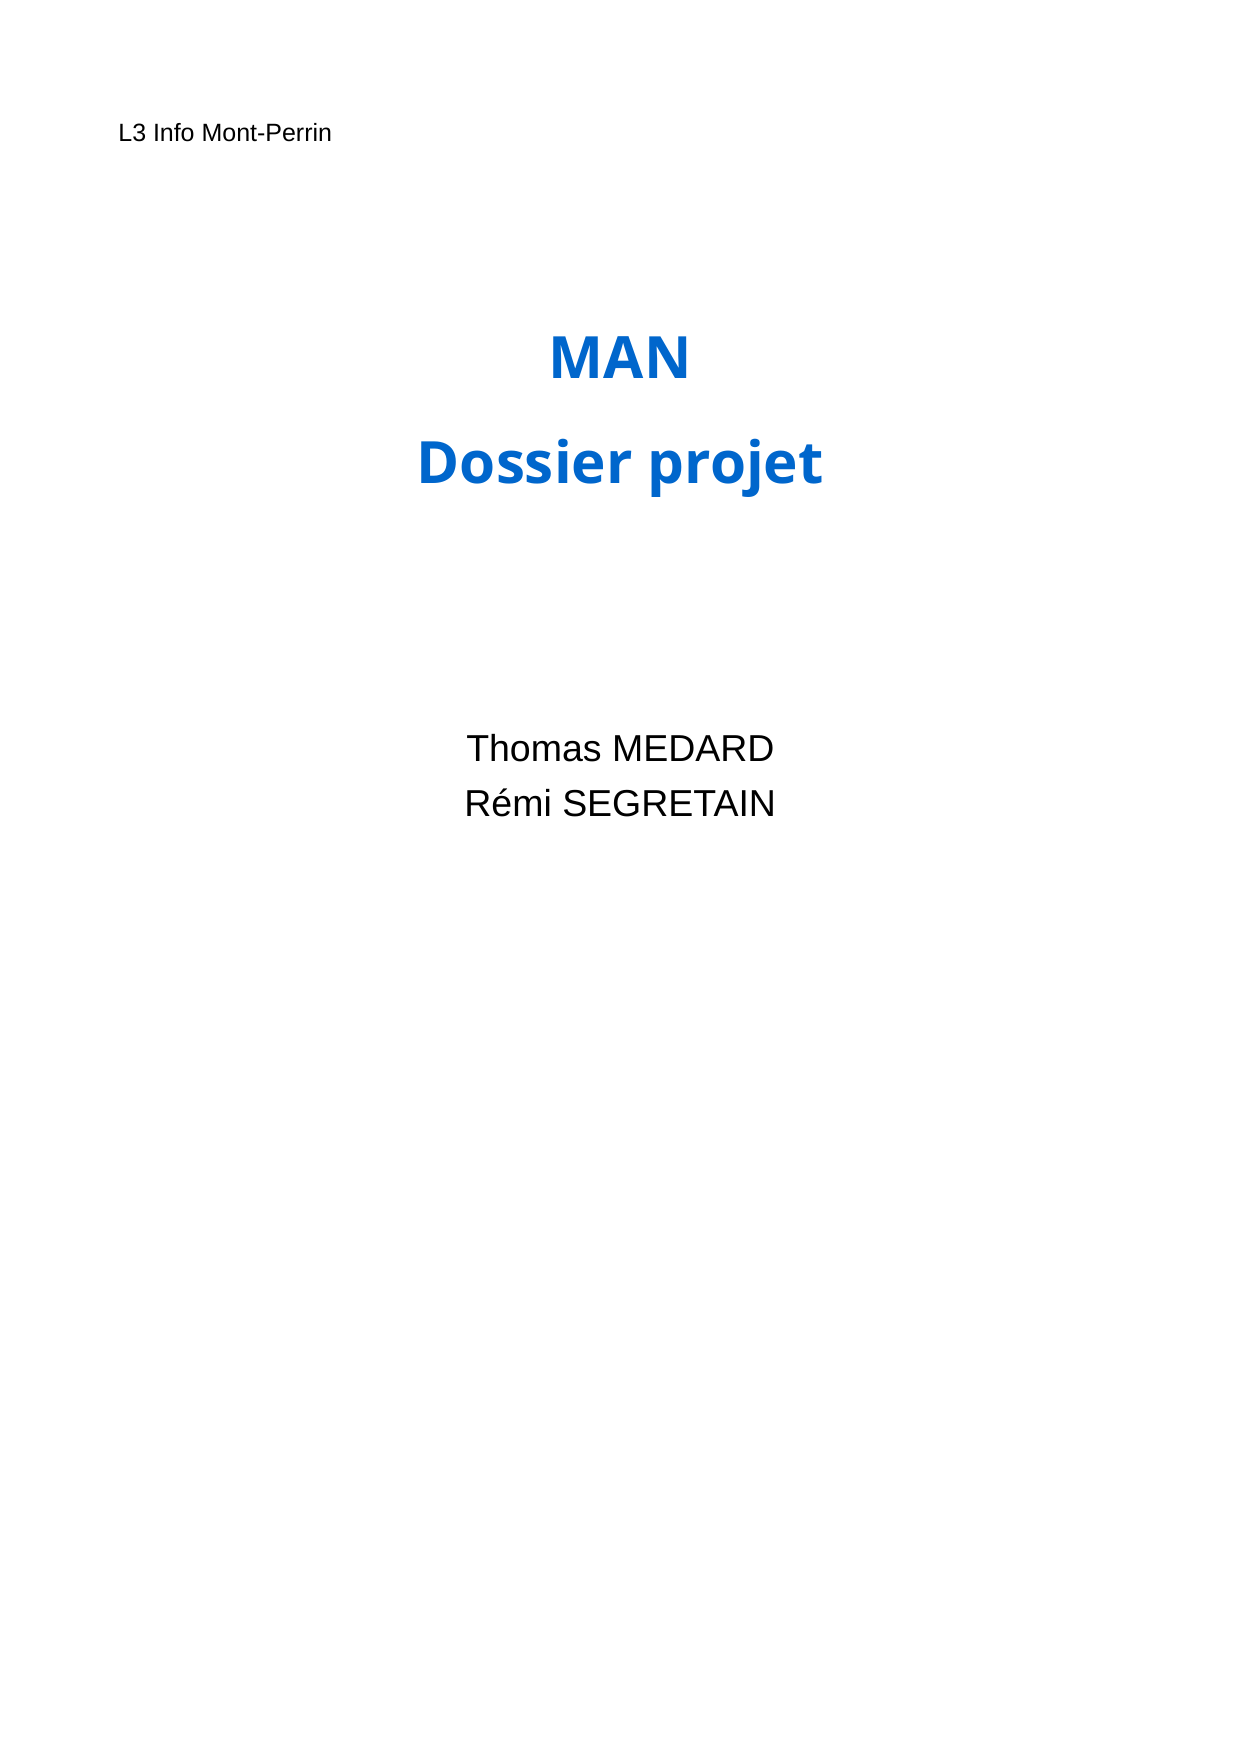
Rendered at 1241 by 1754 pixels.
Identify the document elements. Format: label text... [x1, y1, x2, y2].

subtitle Thomas MEDARD [118, 726, 1122, 769]
title Dossier projet [118, 421, 1122, 500]
subtitle Rémi SEGRETAIN [118, 781, 1122, 824]
title MAN [118, 316, 1122, 396]
